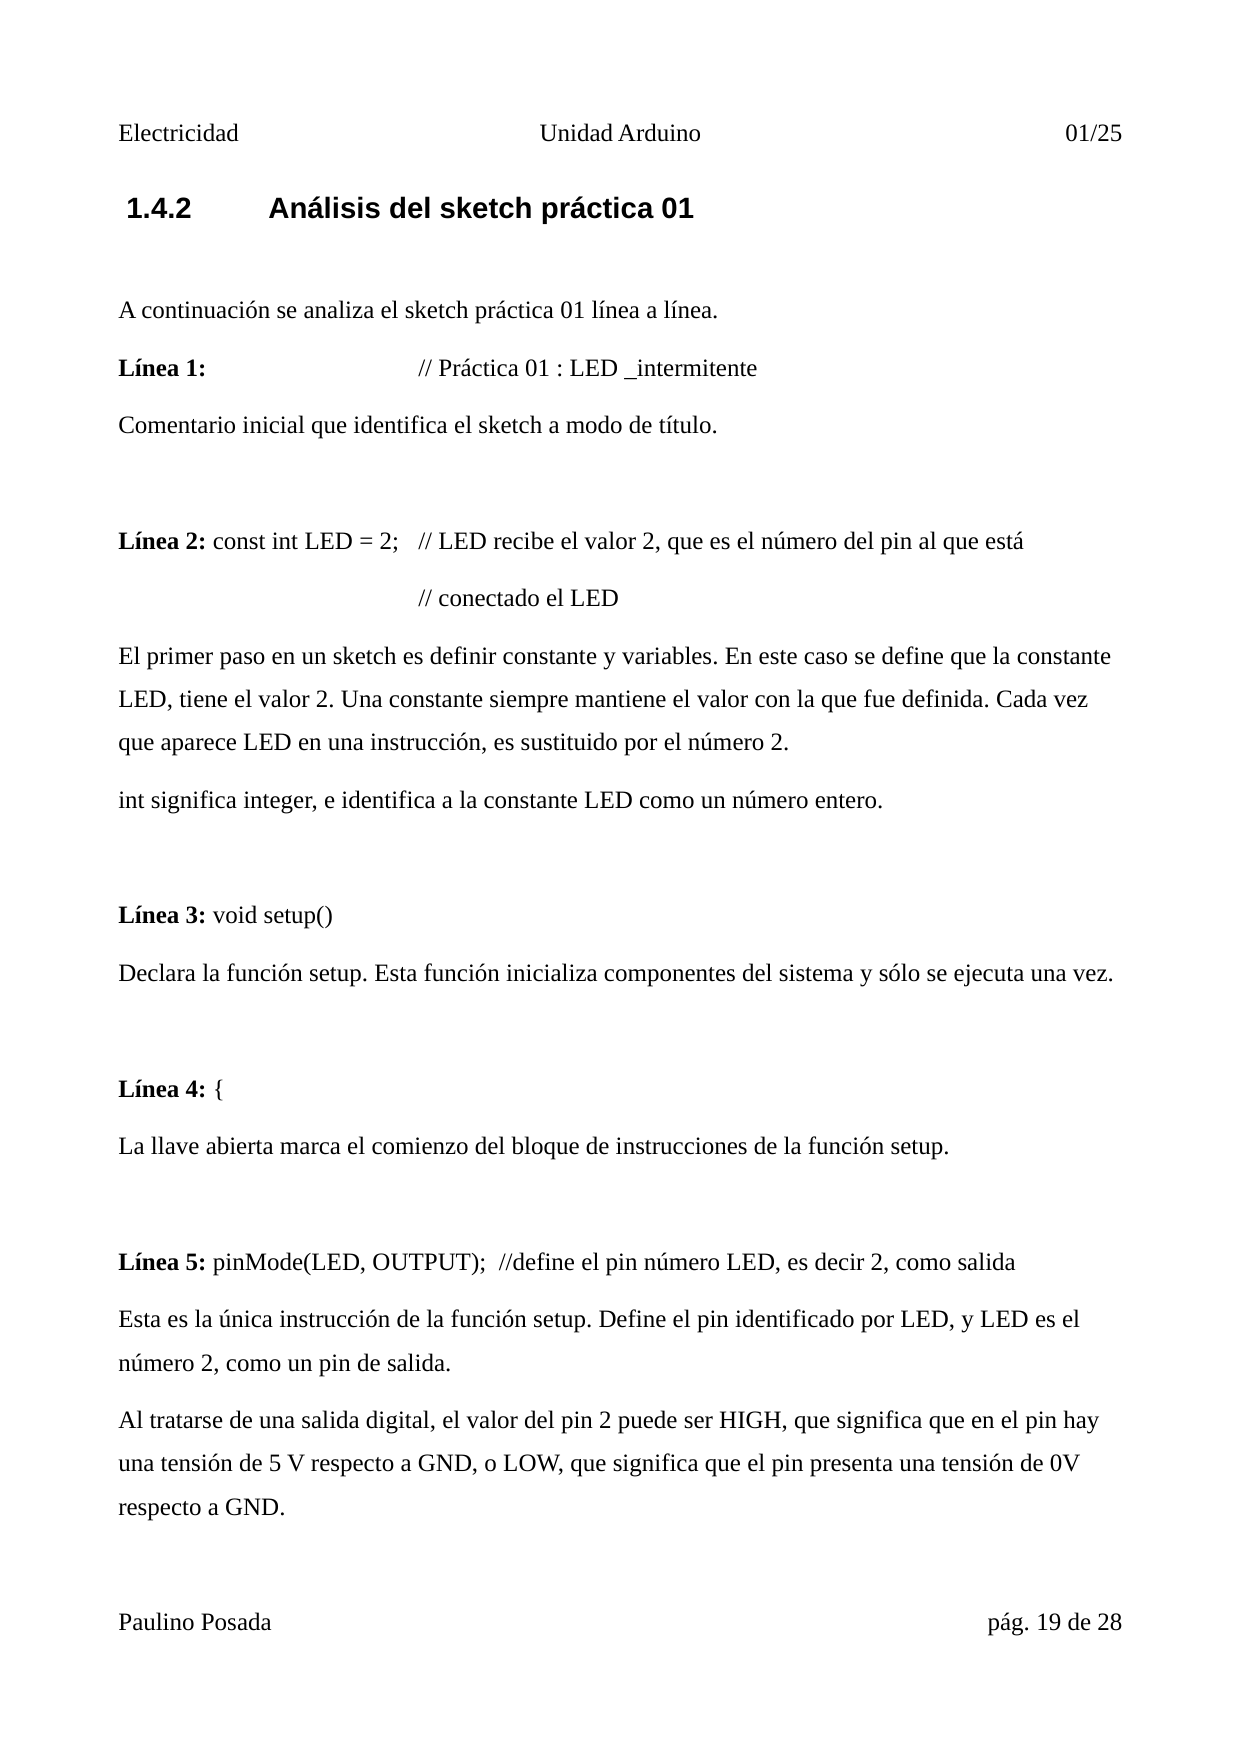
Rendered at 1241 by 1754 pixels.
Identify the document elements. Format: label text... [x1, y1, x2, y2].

text Línea 2: const int LED = 2; // LED recibe el valor 2, que es el número del pin al que está [118, 526, 1122, 554]
text Esta es la única instrucción de la función setup. Define el pin identificado por LED, y LED es el número 2, como un pin de salida. [118, 1304, 1122, 1376]
text int significa integer, e identifica a la constante LED como un número entero. [118, 785, 1122, 814]
text La llave abierta marca el comienzo del bloque de instrucciones de la función setup. [118, 1131, 1122, 1160]
text Declara la función setup. Esta función inicializa componentes del sistema y sólo se ejecuta una vez. [118, 958, 1122, 987]
text Línea 3: void setup() [118, 901, 1122, 929]
text El primer paso en un sketch es definir constante y variables. En este caso se define que la constante LED, tiene el valor 2. Una constante siempre mantiene el valor con la que fue definida. Cada vez que aparece LED en una instrucción, es sustituido por el número 2. [118, 641, 1122, 756]
text Comentario inicial que identifica el sketch a modo de título. [118, 410, 1122, 439]
text Línea 4: { [118, 1074, 1122, 1102]
text Línea 1: // Práctica 01 : LED _intermitente [118, 353, 1122, 381]
text A continuación se analiza el sketch práctica 01 línea a línea. [118, 295, 1122, 324]
text // conectado el LED [118, 583, 1122, 612]
text Línea 5: pinMode(LED, OUTPUT); //define el pin número LED, es decir 2, como salida [118, 1247, 1122, 1276]
text Al tratarse de una salida digital, el valor del pin 2 puede ser HIGH, que significa que en el pin hay una tensión de 5 V respecto a GND, o LOW, que significa que el pin presenta una tensión de 0V respecto a GND. [118, 1405, 1122, 1520]
subtitle Análisis del sketch práctica 01 [118, 191, 1122, 225]
